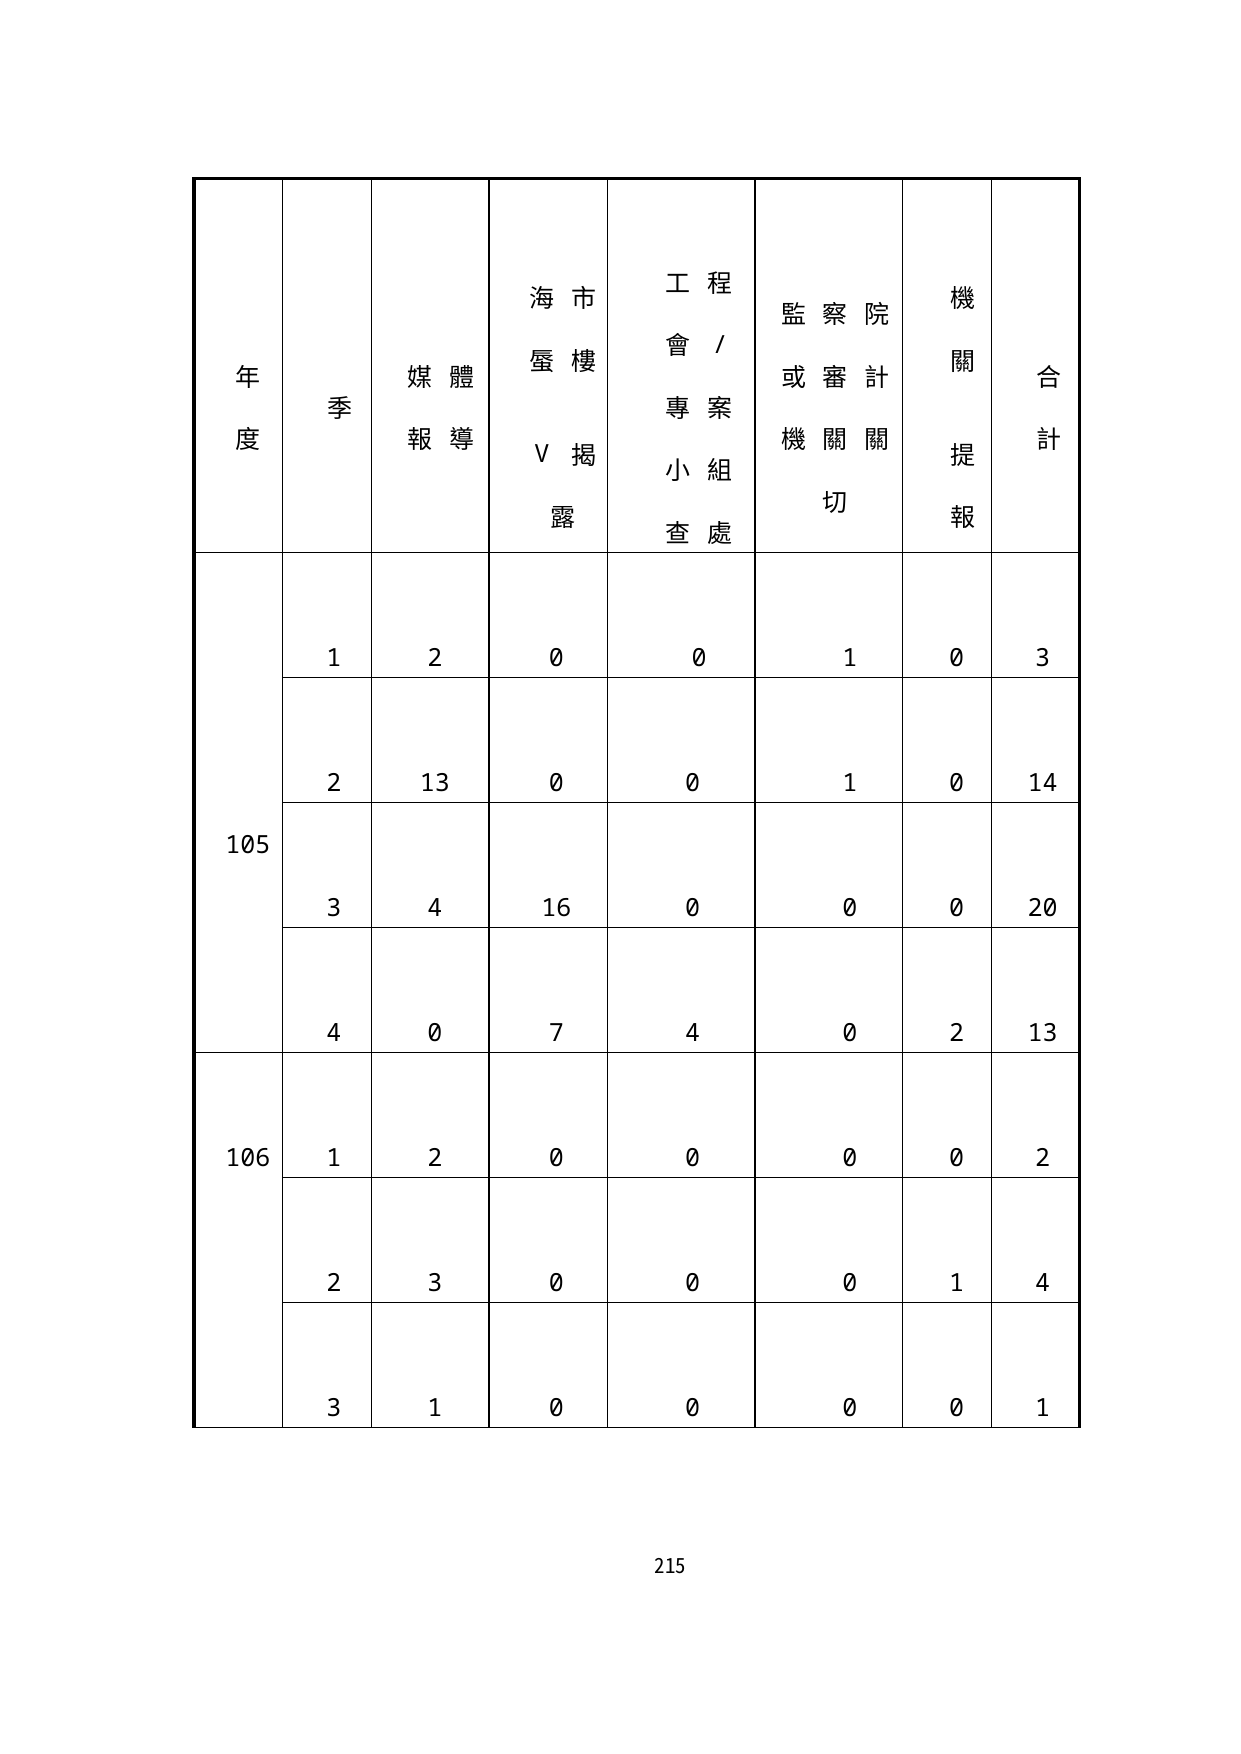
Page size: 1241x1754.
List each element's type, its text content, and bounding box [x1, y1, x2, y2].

table_cell 1 [756, 553, 902, 677]
table_header 監察院或審計機關關切 [756, 180, 902, 552]
table_cell 0 [756, 1178, 902, 1302]
table_cell 0 [490, 553, 607, 677]
table_cell 1 [992, 1303, 1078, 1427]
table_cell 0 [608, 1303, 754, 1427]
table_cell 13 [992, 928, 1078, 1052]
table_cell 16 [490, 803, 607, 927]
table_cell 0 [490, 1053, 607, 1177]
table_cell 1 [756, 678, 902, 802]
table_header 年度 [196, 180, 282, 552]
table_cell 1 [283, 553, 371, 677]
table_cell 0 [608, 803, 754, 927]
table_header 合計 [992, 180, 1078, 552]
table_cell 0 [608, 1053, 754, 1177]
table_header 季 [283, 180, 371, 552]
table_cell 1 [283, 1053, 371, 1177]
table_cell 1 [903, 1178, 991, 1302]
table_header 媒體報導 [372, 180, 488, 552]
table_cell 0 [756, 1053, 902, 1177]
table_cell 0 [608, 678, 754, 802]
table_cell 0 [756, 1303, 902, 1427]
table_cell 0 [903, 678, 991, 802]
table_cell 13 [372, 678, 488, 802]
table_cell 0 [490, 1303, 607, 1427]
table_cell 0 [608, 553, 754, 677]
table_cell 4 [608, 928, 754, 1052]
table_cell 2 [992, 1053, 1078, 1177]
table_cell 0 [608, 1178, 754, 1302]
table_cell 14 [992, 678, 1078, 802]
table_cell 2 [283, 678, 371, 802]
table_cell 0 [756, 803, 902, 927]
table_cell 2 [903, 928, 991, 1052]
table_cell 20 [992, 803, 1078, 927]
table_cell 3 [992, 553, 1078, 677]
table_cell 3 [283, 803, 371, 927]
table_header 海市蜃樓 V揭露 [490, 180, 607, 552]
table_cell 0 [903, 553, 991, 677]
table_cell 105 [196, 553, 282, 1052]
table_cell 2 [372, 1053, 488, 1177]
table_cell 0 [490, 1178, 607, 1302]
table_cell 0 [903, 1053, 991, 1177]
table_cell 0 [490, 678, 607, 802]
table_cell 0 [903, 803, 991, 927]
table_cell 0 [372, 928, 488, 1052]
table_cell 4 [283, 928, 371, 1052]
table_header 機關 提報 [903, 180, 991, 552]
table_cell 3 [283, 1303, 371, 1427]
table_cell 2 [283, 1178, 371, 1302]
table_cell 4 [992, 1178, 1078, 1302]
table_cell 0 [903, 1303, 991, 1427]
table_cell 106 [196, 1053, 282, 1427]
table_cell 7 [490, 928, 607, 1052]
table_header 工程會/專案小組查處 [608, 180, 754, 552]
table_cell 0 [756, 928, 902, 1052]
table_cell 3 [372, 1178, 488, 1302]
table_cell 2 [372, 553, 488, 677]
table_cell 1 [372, 1303, 488, 1427]
table_cell 4 [372, 803, 488, 927]
